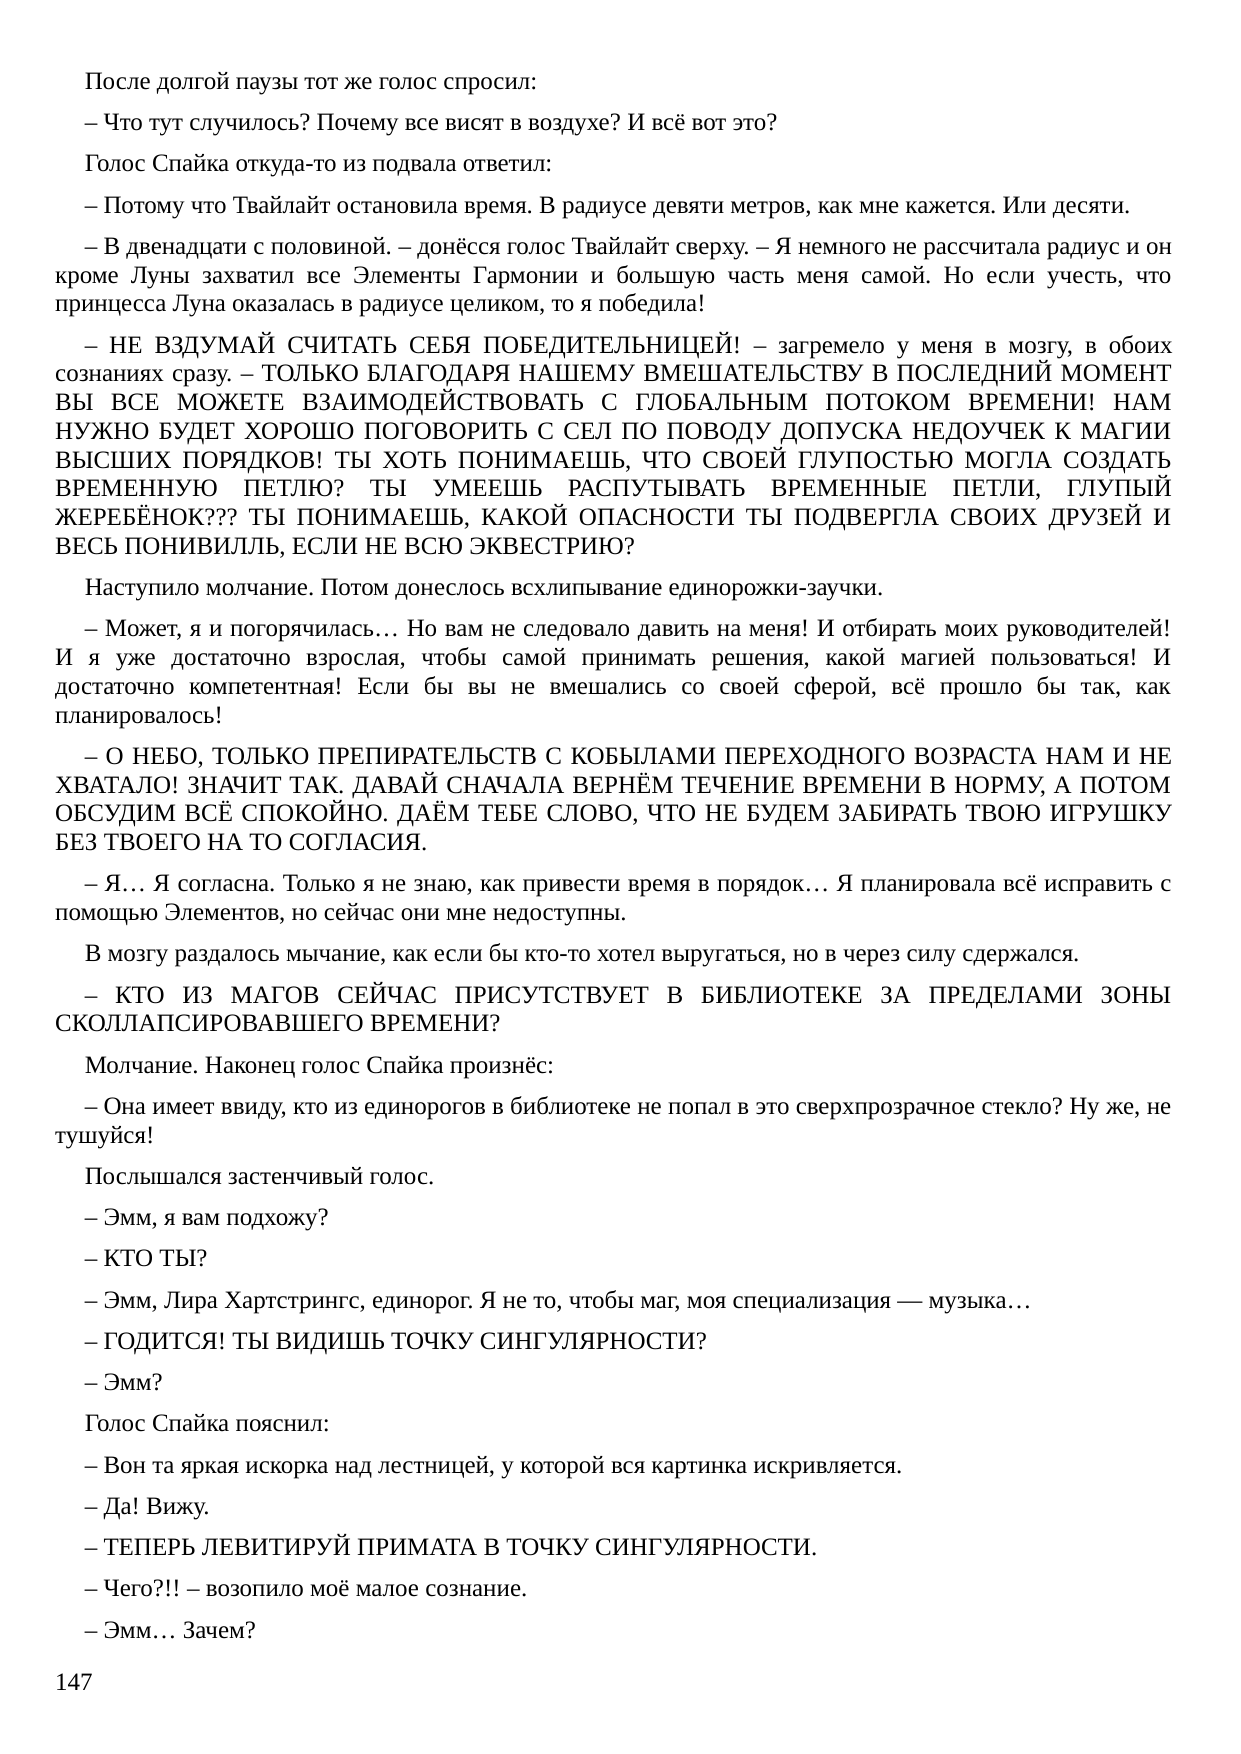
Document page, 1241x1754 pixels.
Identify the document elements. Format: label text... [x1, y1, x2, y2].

text – Эмм, я вам подхожу? [55, 1202, 1173, 1231]
text Голос Спайка откуда-то из подвала ответил: [55, 148, 1173, 177]
text – Эмм… Зачем? [55, 1615, 1173, 1643]
text После долгой паузы тот же голос спросил: [55, 66, 1173, 95]
text – ТЕПЕРЬ ЛЕВИТИРУЙ ПРИМАТА В ТОЧКУ СИНГУЛЯРНОСТИ. [55, 1532, 1173, 1561]
text – Я… Я согласна. Только я не знаю, как привести время в порядок… Я планировала всё исправить с помощью Элементов, но сейчас они мне недоступны. [55, 868, 1173, 926]
text – Эмм? [55, 1367, 1173, 1396]
text – О НЕБО, ТОЛЬКО ПРЕПИРАТЕЛЬСТВ С КОБЫЛАМИ ПЕРЕХОДНОГО ВОЗРАСТА НАМ И НЕ ХВАТАЛО! ЗНАЧИТ ТАК. ДАВАЙ СНАЧАЛА ВЕРНЁМ ТЕЧЕНИЕ ВРЕМЕНИ В НОРМУ, А ПОТОМ ОБСУДИМ ВСЁ СПОКОЙНО. ДАЁМ ТЕБЕ СЛОВО, ЧТО НЕ БУДЕМ ЗАБИРАТЬ ТВОЮ ИГРУШКУ БЕЗ ТВОЕГО НА ТО СОГЛАСИЯ. [55, 741, 1173, 856]
text – НЕ ВЗДУМАЙ СЧИТАТЬ СЕБЯ ПОБЕДИТЕЛЬНИЦЕЙ! – загремело у меня в мозгу, в обоих сознаниях сразу. – ТОЛЬКО БЛАГОДАРЯ НАШЕМУ ВМЕШАТЕЛЬСТВУ В ПОСЛЕДНИЙ МОМЕНТ ВЫ ВСЕ МОЖЕТЕ ВЗАИМОДЕЙСТВОВАТЬ С ГЛОБАЛЬНЫМ ПОТОКОМ ВРЕМЕНИ! НАМ НУЖНО БУДЕТ ХОРОШО ПОГОВОРИТЬ С СЕЛ ПО ПОВОДУ ДОПУСКА НЕДОУЧЕК К МАГИИ ВЫСШИХ ПОРЯДКОВ! ТЫ ХОТЬ ПОНИМАЕШЬ, ЧТО СВОЕЙ ГЛУПОСТЬЮ МОГЛА СОЗДАТЬ ВРЕМЕННУЮ ПЕТЛЮ? ТЫ УМЕЕШЬ РАСПУТЫВАТЬ ВРЕМЕННЫЕ ПЕТЛИ, ГЛУПЫЙ ЖЕРЕБЁНОК??? ТЫ ПОНИМАЕШЬ, КАКОЙ ОПАСНОСТИ ТЫ ПОДВЕРГЛА СВОИХ ДРУЗЕЙ И ВЕСЬ ПОНИВИЛЛЬ, ЕСЛИ НЕ ВСЮ ЭКВЕСТРИЮ? [55, 330, 1173, 560]
text Послышался застенчивый голос. [55, 1161, 1173, 1190]
text – КТО ТЫ? [55, 1243, 1173, 1272]
text – Да! Вижу. [55, 1491, 1173, 1520]
text Молчание. Наконец голос Спайка произнёс: [55, 1050, 1173, 1078]
text – ГОДИТСЯ! ТЫ ВИДИШЬ ТОЧКУ СИНГУЛЯРНОСТИ? [55, 1326, 1173, 1355]
text – Вон та яркая искорка над лестницей, у которой вся картинка искривляется. [55, 1450, 1173, 1478]
text – Что тут случилось? Почему все висят в воздухе? И всё вот это? [55, 107, 1173, 136]
text – КТО ИЗ МАГОВ СЕЙЧАС ПРИСУТСТВУЕТ В БИБЛИОТЕКЕ ЗА ПРЕДЕЛАМИ ЗОНЫ СКОЛЛАПСИРОВАВШЕГО ВРЕМЕНИ? [55, 980, 1173, 1037]
text Голос Спайка пояснил: [55, 1408, 1173, 1437]
text – Может, я и погорячилась… Но вам не следовало давить на меня! И отбирать моих руководителей! И я уже достаточно взрослая, чтобы самой принимать решения, какой магией пользоваться! И достаточно компетентная! Если бы вы не вмешались со своей сферой, всё прошло бы так, как планировалось! [55, 613, 1173, 728]
text – Потому что Твайлайт остановила время. В радиусе девяти метров, как мне кажется. Или десяти. [55, 190, 1173, 218]
text – Эмм, Лира Хартстрингс, единорог. Я не то, чтобы маг, моя специализация — музыка… [55, 1285, 1173, 1313]
text – Чего?!! – возопило моё малое сознание. [55, 1573, 1173, 1602]
text – В двенадцати с половиной. – донёсся голос Твайлайт сверху. – Я немного не рассчитала радиус и он кроме Луны захватил все Элементы Гармонии и большую часть меня самой. Но если учесть, что принцесса Луна оказалась в радиусе целиком, то я победила! [55, 231, 1173, 317]
text – Она имеет ввиду, кто из единорогов в библиотеке не попал в это сверхпрозрачное стекло? Ну же, не тушуйся! [55, 1091, 1173, 1148]
text Наступило молчание. Потом донеслось всхлипывание единорожки-заучки. [55, 572, 1173, 601]
text В мозгу раздалось мычание, как если бы кто-то хотел выругаться, но в через силу сдержался. [55, 938, 1173, 967]
